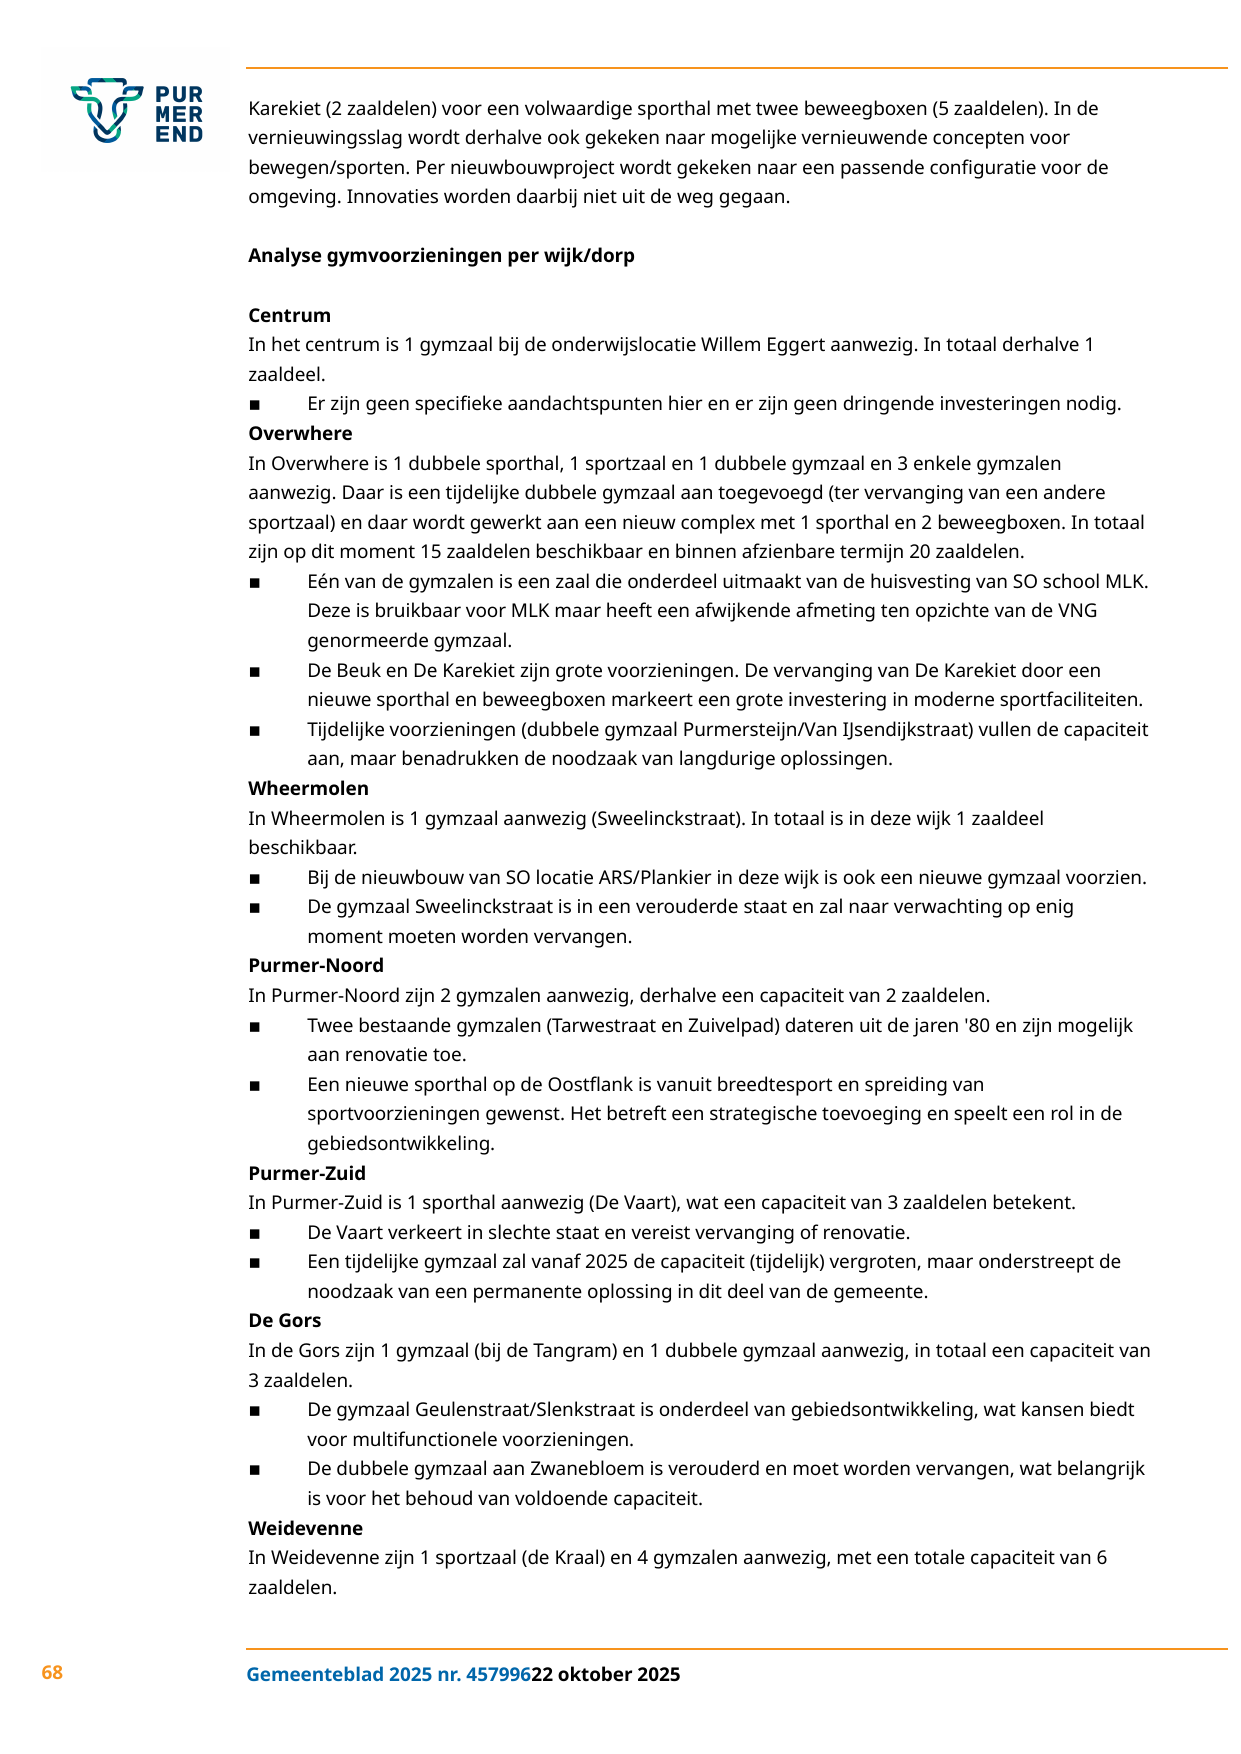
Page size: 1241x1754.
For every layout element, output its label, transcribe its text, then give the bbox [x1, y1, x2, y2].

text Purmer-Noord [248, 953, 1152, 978]
text Overwhere [248, 420, 1152, 446]
list De Beuk en De Karekiet zijn grote voorzieningen. De vervanging van De Karekiet door een nieuwe sporthal en beweegboxen markeert een grote investering in moderne sportfaciliteiten. [248, 657, 1152, 712]
text In Weidevenne zijn 1 sportzaal (de Kraal) en 4 gymzalen aanwezig, met een totale capaciteit van 6 zaaldelen. [248, 1544, 1152, 1600]
list Een tijdelijke gymzaal zal vanaf 2025 de capaciteit (tijdelijk) vergroten, maar onderstreept de noodzaak van een permanente oplossing in dit deel van de gemeente. [248, 1248, 1152, 1304]
text Karekiet (2 zaaldelen) voor een volwaardige sporthal met twee beweegboxen (5 zaaldelen). In de vernieuwingsslag wordt derhalve ook gekeken naar mogelijke vernieuwende concepten voor bewegen/sporten. Per nieuwbouwproject wordt gekeken naar een passende configuratie voor de omgeving. Innovaties worden daarbij niet uit de weg gegaan. [248, 95, 1152, 209]
list De gymzaal Geulenstraat/Slenkstraat is onderdeel van gebiedsontwikkeling, wat kansen biedt voor multifunctionele voorzieningen. [248, 1396, 1152, 1452]
text In Purmer-Zuid is 1 sporthal aanwezig (De Vaart), wat een capaciteit van 3 zaaldelen betekent. [248, 1189, 1152, 1215]
text Wheermolen [248, 775, 1152, 801]
text In Wheermolen is 1 gymzaal aanwezig (Sweelinckstraat). In totaal is in deze wijk 1 zaaldeel beschikbaar. [248, 805, 1152, 860]
text Weidevenne [248, 1515, 1152, 1541]
list De dubbele gymzaal aan Zwanebloem is verouderd en moet worden vervangen, wat belangrijk is voor het behoud van voldoende capaciteit. [248, 1456, 1152, 1511]
text De Gors [248, 1308, 1152, 1333]
text Purmer-Zuid [248, 1160, 1152, 1186]
text Analyse gymvoorzieningen per wijk/dorp [248, 243, 1152, 268]
text In het centrum is 1 gymzaal bij de onderwijslocatie Willem Eggert aanwezig. In totaal derhalve 1 zaaldeel. [248, 331, 1152, 387]
list Twee bestaande gymzalen (Tarwestraat en Zuivelpad) dateren uit de jaren '80 en zijn mogelijk aan renovatie toe. [248, 1012, 1152, 1067]
list Tijdelijke voorzieningen (dubbele gymzaal Purmersteijn/Van IJsendijkstraat) vullen de capaciteit aan, maar benadrukken de noodzaak van langdurige oplossingen. [248, 716, 1152, 771]
list Een nieuwe sporthal op de Oostflank is vanuit breedtesport en spreiding van sportvoorzieningen gewenst. Het betreft een strategische toevoeging en speelt een rol in de gebiedsontwikkeling. [248, 1071, 1152, 1156]
text In de Gors zijn 1 gymzaal (bij de Tangram) en 1 dubbele gymzaal aanwezig, in totaal een capaciteit van 3 zaaldelen. [248, 1337, 1152, 1393]
list Er zijn geen specifieke aandachtspunten hier en er zijn geen dringende investeringen nodig. [248, 391, 1152, 416]
list Eén van de gymzalen is een zaal die onderdeel uitmaakt van de huisvesting van SO school MLK. Deze is bruikbaar voor MLK maar heeft een afwijkende afmeting ten opzichte van de VNG genormeerde gymzaal. [248, 568, 1152, 653]
text Centrum [248, 302, 1152, 328]
list De gymzaal Sweelinckstraat is in een verouderde staat en zal naar verwachting op enig moment moeten worden vervangen. [248, 893, 1152, 949]
list De Vaart verkeert in slechte staat en vereist vervanging of renovatie. [248, 1219, 1152, 1245]
text In Purmer-Noord zijn 2 gymzalen aanwezig, derhalve een capaciteit van 2 zaaldelen. [248, 982, 1152, 1008]
list Bij de nieuwbouw van SO locatie ARS/Plankier in deze wijk is ook een nieuwe gymzaal voorzien. [248, 864, 1152, 890]
text In Overwhere is 1 dubbele sporthal, 1 sportzaal en 1 dubbele gymzaal en 3 enkele gymzalen aanwezig. Daar is een tijdelijke dubbele gymzaal aan toegevoegd (ter vervanging van een andere sportzaal) en daar wordt gewerkt aan een nieuw complex met 1 sporthal en 2 beweegboxen. In totaal zijn op dit moment 15 zaaldelen beschikbaar en binnen afzienbare termijn 20 zaaldelen. [248, 450, 1152, 564]
picture [41, 47, 231, 172]
